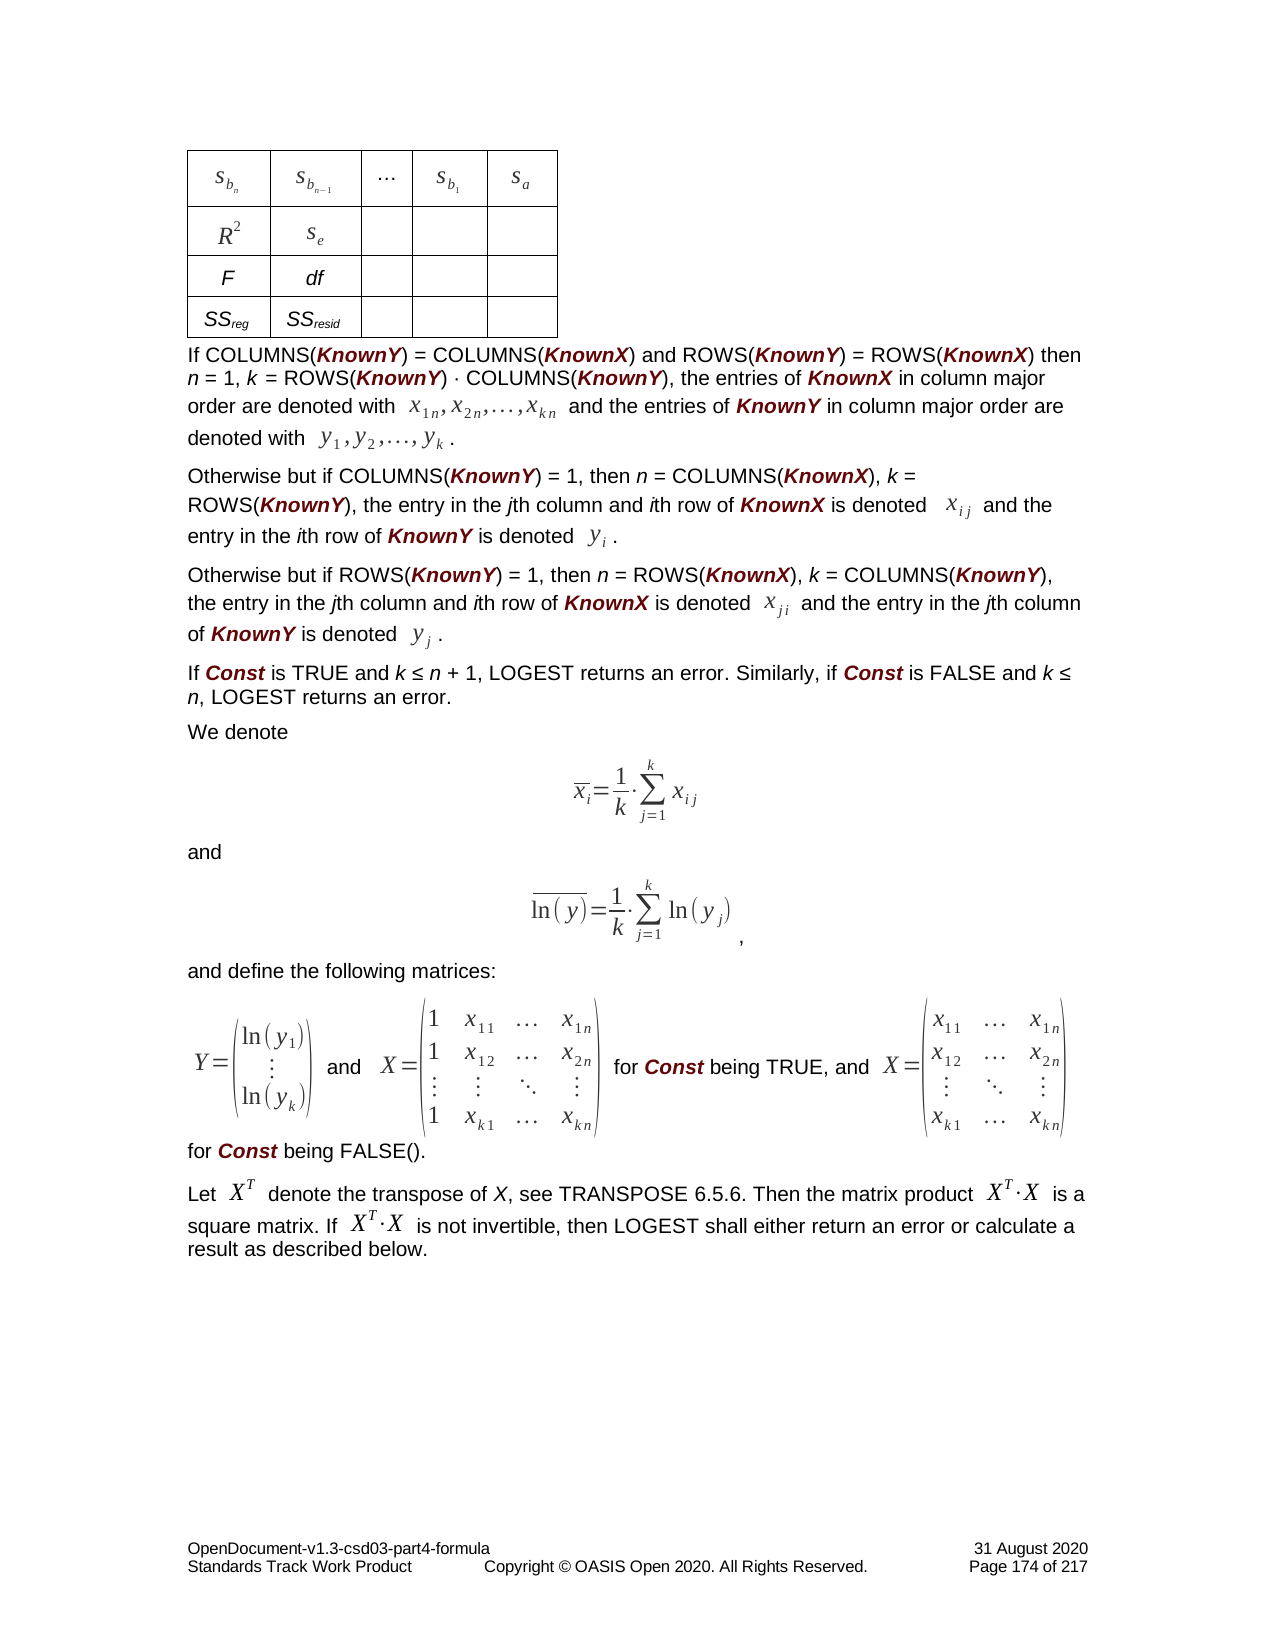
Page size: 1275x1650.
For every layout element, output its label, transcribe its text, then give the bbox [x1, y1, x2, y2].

table_cell … [362, 151, 412, 206]
text and [187, 840, 1088, 864]
table_cell [188, 151, 270, 206]
text Otherwise but if COLUMNS(KnownY) = 1, then n = COLUMNS(KnownX), k = ROWS(KnownY), the entry in the jth column and ith row of KnownX is denoted and the entry in the ith row of KnownY is denoted . [187, 465, 1088, 551]
table_cell [362, 256, 412, 296]
text If COLUMNS(KnownY) = COLUMNS(KnownX) and ROWS(KnownY) = ROWS(KnownX) then n = 1, k = ROWS(KnownY) ∙ COLUMNS(KnownY), the entries of KnownX in column major order are denoted with and the entries of KnownY in column major order are denoted with . [187, 343, 1088, 453]
text , [187, 876, 1088, 948]
table_cell [188, 207, 270, 255]
table_cell [413, 151, 487, 206]
table_cell [413, 297, 487, 337]
table_cell [362, 297, 412, 337]
table_cell [362, 207, 412, 255]
table_cell [271, 207, 361, 255]
text We denote [187, 721, 1088, 744]
text Otherwise but if ROWS(KnownY) = 1, then n = ROWS(KnownX), k = COLUMNS(KnownY), the entry in the jth column and ith row of KnownX is denoted and the entry in the jth column of KnownY is denoted . [187, 563, 1088, 649]
table_cell [413, 207, 487, 255]
table_cell df [271, 256, 361, 296]
table_cell [488, 151, 557, 206]
table_cell F [188, 256, 270, 296]
text and define the following matrices: [187, 960, 1088, 983]
table_cell [271, 151, 361, 206]
table_cell SSreg [188, 297, 270, 337]
table_cell [488, 297, 557, 337]
text If Const is TRUE and k ≤ n + 1, LOGEST returns an error. Similarly, if Const is FALSE and k ≤ n, LOGEST returns an error. [187, 662, 1088, 709]
table_cell SSresid [271, 297, 361, 337]
table_cell [488, 207, 557, 255]
table_cell [488, 256, 557, 296]
table_cell [413, 256, 487, 296]
text Let denote the transpose of X, see TRANSPOSE 6.5.6. Then the matrix product is a square matrix. If is not invertible, then LOGEST shall either return an error or calculate a result as described below. [187, 1175, 1088, 1261]
text and for Const being TRUE, and for Const being FALSE(). [187, 996, 1088, 1163]
